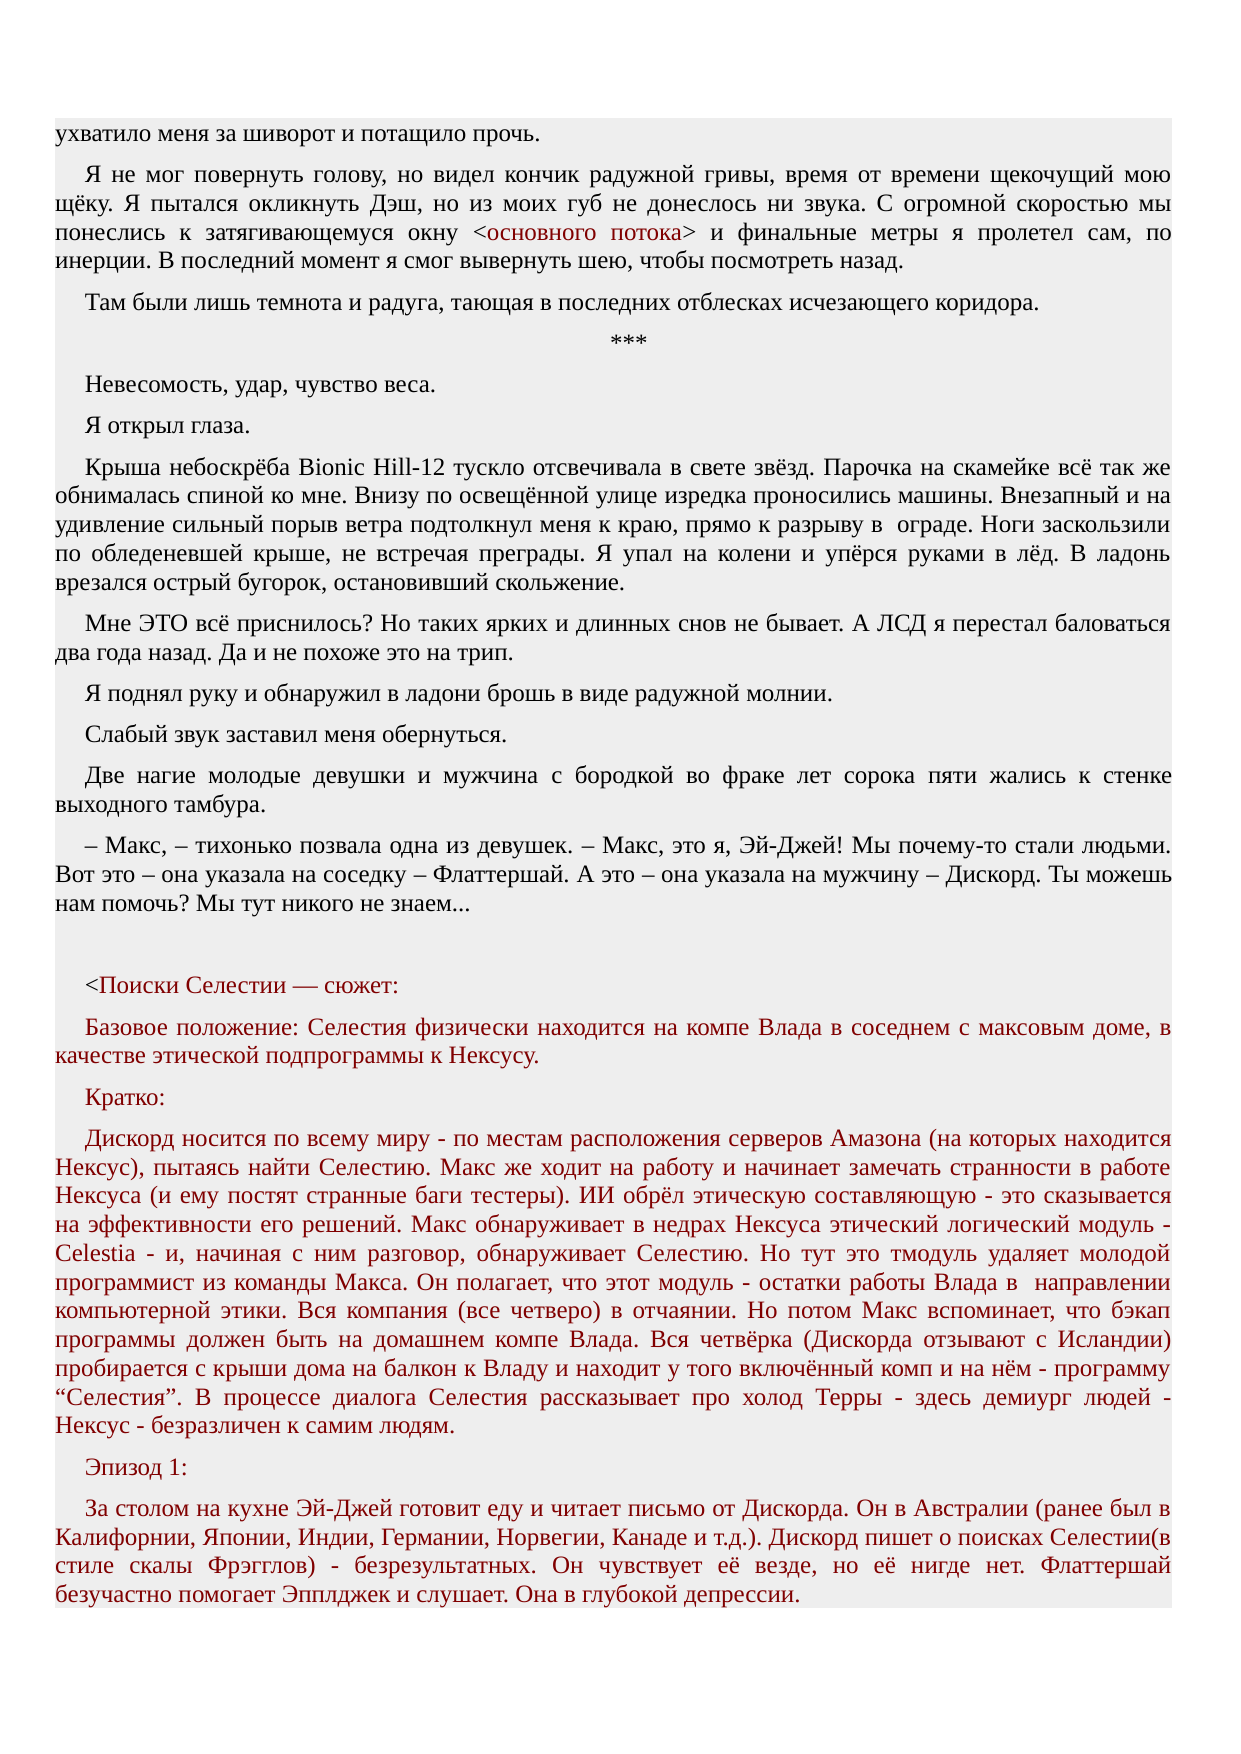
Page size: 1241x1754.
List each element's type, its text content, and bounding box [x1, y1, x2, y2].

text Крыша небоскрёба Bionic Hill-12 тускло отсвечивала в свете звёзд. Парочка на скамейке всё так же обнималась спиной ко мне. Внизу по освещённой улице изредка проносились машины. Внезапный и на удивление сильный порыв ветра подтолкнул меня к краю, прямо к разрыву в ограде. Ноги заскользили по обледеневшей крыше, не встречая преграды. Я упал на колени и упёрся руками в лёд. В ладонь врезался острый бугорок, остановивший скольжение. [55, 452, 1172, 596]
text Дискорд носится по всему миру - по местам расположения серверов Амазона (на которых находится Нексус), пытаясь найти Селестию. Макс же ходит на работу и начинает замечать странности в работе Нексуса (и ему постят странные баги тестеры). ИИ обрёл этическую составляющую - это сказывается на эффективности его решений. Макс обнаруживает в недрах Нексуса этический логический модуль - Celestia - и, начиная с ним разговор, обнаруживает Селестию. Но тут это тмодуль удаляет молодой программист из команды Макса. Он полагает, что этот модуль - остатки работы Влада в направлении компьютерной этики. Вся компания (все четверо) в отчаянии. Но потом Макс вспоминает, что бэкап программы должен быть на домашнем компе Влада. Вся четвёрка (Дискорда отзывают с Исландии) пробирается с крыши дома на балкон к Владу и находит у того включённый комп и на нём - программу “Селестия”. В процессе диалога Селестия рассказывает про холод Терры - здесь демиург людей - Нексус - безразличен к самим людям. [55, 1123, 1172, 1439]
text Мне ЭТО всё приснилось? Но таких ярких и длинных снов не бывает. А ЛСД я перестал баловаться два года назад. Да и не похоже это на трип. [55, 608, 1172, 666]
text Невесомость, удар, чувство веса. [55, 369, 1172, 398]
text Базовое положение: Селестия физически находится на компе Влада в соседнем с максовым доме, в качестве этической подпрограммы к Нексусу. [55, 1012, 1172, 1069]
text ухватило меня за шиворот и потащило прочь. [55, 118, 1172, 147]
text – Макс, – тихонько позвала одна из девушек. – Макс, это я, Эй-Джей! Мы почему-то стали людьми. Вот это – она указала на соседку – Флаттершай. А это – она указала на мужчину – Дискорд. Ты можешь нам помочь? Мы тут никого не знаем... [55, 831, 1172, 917]
text *** [55, 328, 1172, 357]
text Кратко: [55, 1082, 1172, 1111]
text Две нагие молодые девушки и мужчина с бородкой во фраке лет сорока пяти жались к стенке выходного тамбура. [55, 761, 1172, 818]
text Там были лишь темнота и радуга, тающая в последних отблесках исчезающего коридора. [55, 287, 1172, 316]
text За столом на кухне Эй-Джей готовит еду и читает письмо от Дискорда. Он в Австралии (ранее был в Калифорнии, Японии, Индии, Германии, Норвегии, Канаде и т.д.). Дискорд пишет о поисках Селестии(в стиле скалы Фрэгглов) - безрезультатных. Он чувствует её везде, но её нигде нет. Флаттершай безучастно помогает Эпплджек и слушает. Она в глубокой депрессии. [55, 1493, 1172, 1608]
text Эпизод 1: [55, 1452, 1172, 1481]
text Слабый звук заставил меня обернуться. [55, 719, 1172, 748]
text <Поиски Селестии — сюжет: [55, 971, 1172, 999]
text Я не мог повернуть голову, но видел кончик радужной гривы, время от времени щекочущий мою щёку. Я пытался окликнуть Дэш, но из моих губ не донеслось ни звука. С огромной скоростью мы понеслись к затягивающемуся окну <основного потока> и финальные метры я пролетел сам, по инерции. В последний момент я смог вывернуть шею, чтобы посмотреть назад. [55, 159, 1172, 274]
text Я открыл глаза. [55, 411, 1172, 439]
text Я поднял руку и обнаружил в ладони брошь в виде радужной молнии. [55, 678, 1172, 707]
